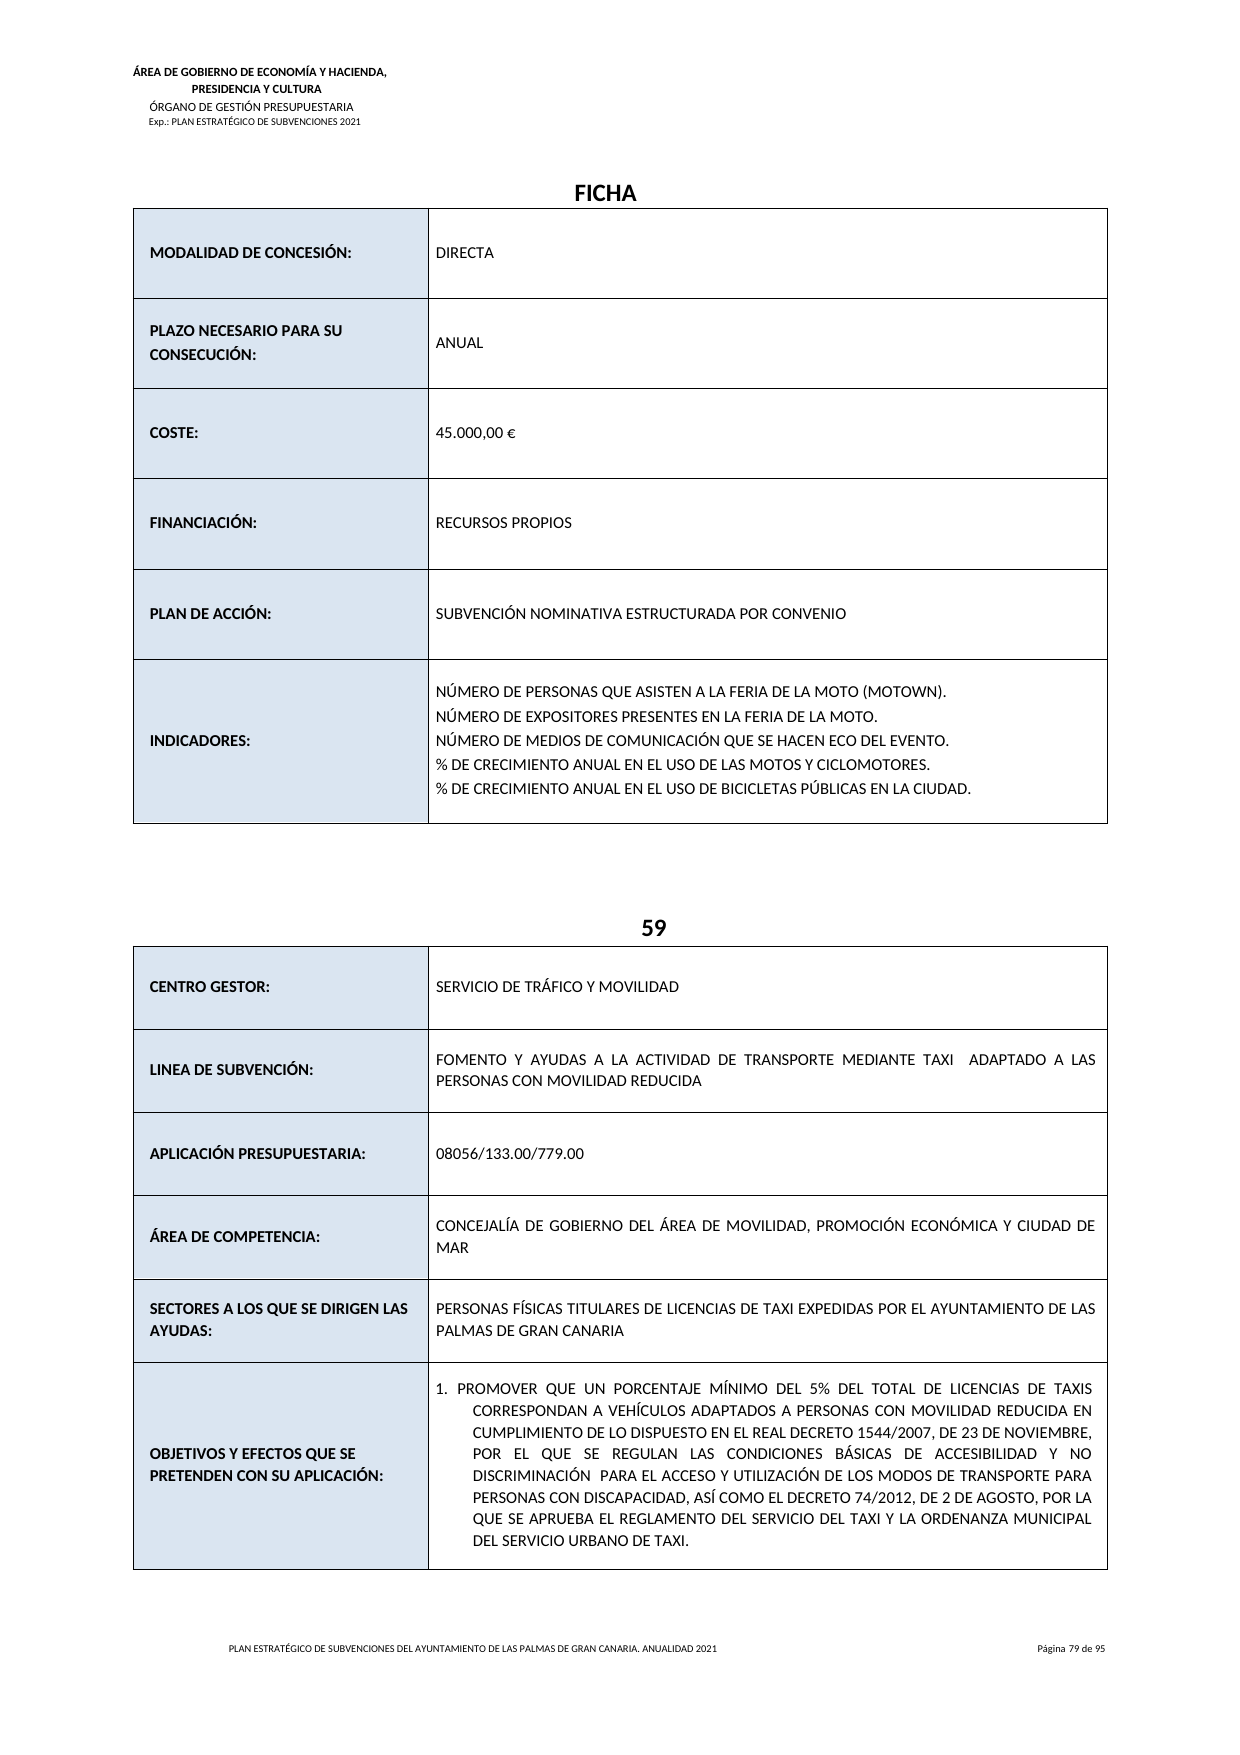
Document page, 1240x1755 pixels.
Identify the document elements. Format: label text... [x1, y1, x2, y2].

table_cell OBJETIVOS Y EFECTOS QUE SE PRETENDEN CON SU APLICACIÓN: [134, 1363, 428, 1569]
table_cell LINEA DE SUBVENCIÓN: [134, 1030, 428, 1112]
table_cell SUBVENCIÓN NOMINATIVA ESTRUCTURADA POR CONVENIO [429, 570, 1107, 659]
table_cell PERSONAS FÍSICAS TITULARES DE LICENCIAS DE TAXI EXPEDIDAS POR EL AYUNTAMIENTO DE LAS PALMAS DE GRAN CANARIA [429, 1280, 1107, 1362]
table_cell MODALIDAD DE CONCESIÓN: [134, 209, 428, 298]
table_cell DIRECTA [429, 209, 1107, 298]
table_cell SECTORES A LOS QUE SE DIRIGEN LAS AYUDAS: [134, 1280, 428, 1362]
text 59 [641, 912, 667, 942]
table_cell 08056/133.00/779.00 [429, 1113, 1107, 1195]
table_cell COSTE: [134, 389, 428, 478]
table_cell APLICACIÓN PRESUPUESTARIA: [134, 1113, 428, 1195]
table_cell FOMENTO Y AYUDAS A LA ACTIVIDAD DE TRANSPORTE MEDIANTE TAXI ADAPTADO A LAS PERSONAS CON MOVILIDAD REDUCIDA [429, 1030, 1107, 1112]
table_cell CONCEJALÍA DE GOBIERNO DEL ÁREA DE MOVILIDAD, PROMOCIÓN ECONÓMICA Y CIUDAD DE MAR [429, 1196, 1107, 1278]
table_cell PLAN DE ACCIÓN: [134, 570, 428, 659]
table_cell FINANCIACIÓN: [134, 479, 428, 569]
table_cell ANUAL [429, 299, 1107, 388]
table_cell 45.000,00 € [429, 389, 1107, 478]
table_cell NÚMERO DE PERSONAS QUE ASISTEN A LA FERIA DE LA MOTO (MOTOWN). NÚMERO DE EXPOSITORES PRESENTES EN LA FERIA DE LA MOTO. NÚMERO DE MEDIOS DE COMUNICACIÓN QUE SE HACEN ECO DEL EVENTO. % DE CRECIMIENTO ANUAL EN EL USO DE LAS MOTOS Y CICLOMOTORES. % DE CRECIMIENTO ANUAL EN EL USO DE BICICLETAS PÚBLICAS EN LA CIUDAD. [429, 660, 1107, 822]
table_cell 1. PROMOVER QUE UN PORCENTAJE MÍNIMO DEL 5% DEL TOTAL DE LICENCIAS DE TAXIS CORRESPONDAN A VEHÍCULOS ADAPTADOS A PERSONAS CON MOVILIDAD REDUCIDA EN CUMPLIMIENTO DE LO DISPUESTO EN EL REAL DECRETO 1544/2007, DE 23 DE NOVIEMBRE, POR EL QUE SE REGULAN LAS CONDICIONES BÁSICAS DE ACCESIBILIDAD Y NO DISCRIMINACIÓN PARA EL ACCESO Y UTILIZACIÓN DE LOS MODOS DE TRANSPORTE PARA PERSONAS CON DISCAPACIDAD, ASÍ COMO EL DECRETO 74/2012, DE 2 DE AGOSTO, POR LA QUE SE APRUEBA EL REGLAMENTO DEL SERVICIO DEL TAXI Y LA ORDENANZA MUNICIPAL DEL SERVICIO URBANO DE TAXI. [429, 1363, 1107, 1569]
table_cell RECURSOS PROPIOS [429, 479, 1107, 569]
table_cell INDICADORES: [134, 660, 428, 822]
table_header CENTRO GESTOR: [134, 947, 428, 1029]
table_cell PLAZO NECESARIO PARA SU CONSECUCIÓN: [134, 299, 428, 388]
table_cell ÁREA DE COMPETENCIA: [134, 1196, 428, 1278]
table_header SERVICIO DE TRÁFICO Y MOVILIDAD [429, 947, 1107, 1029]
